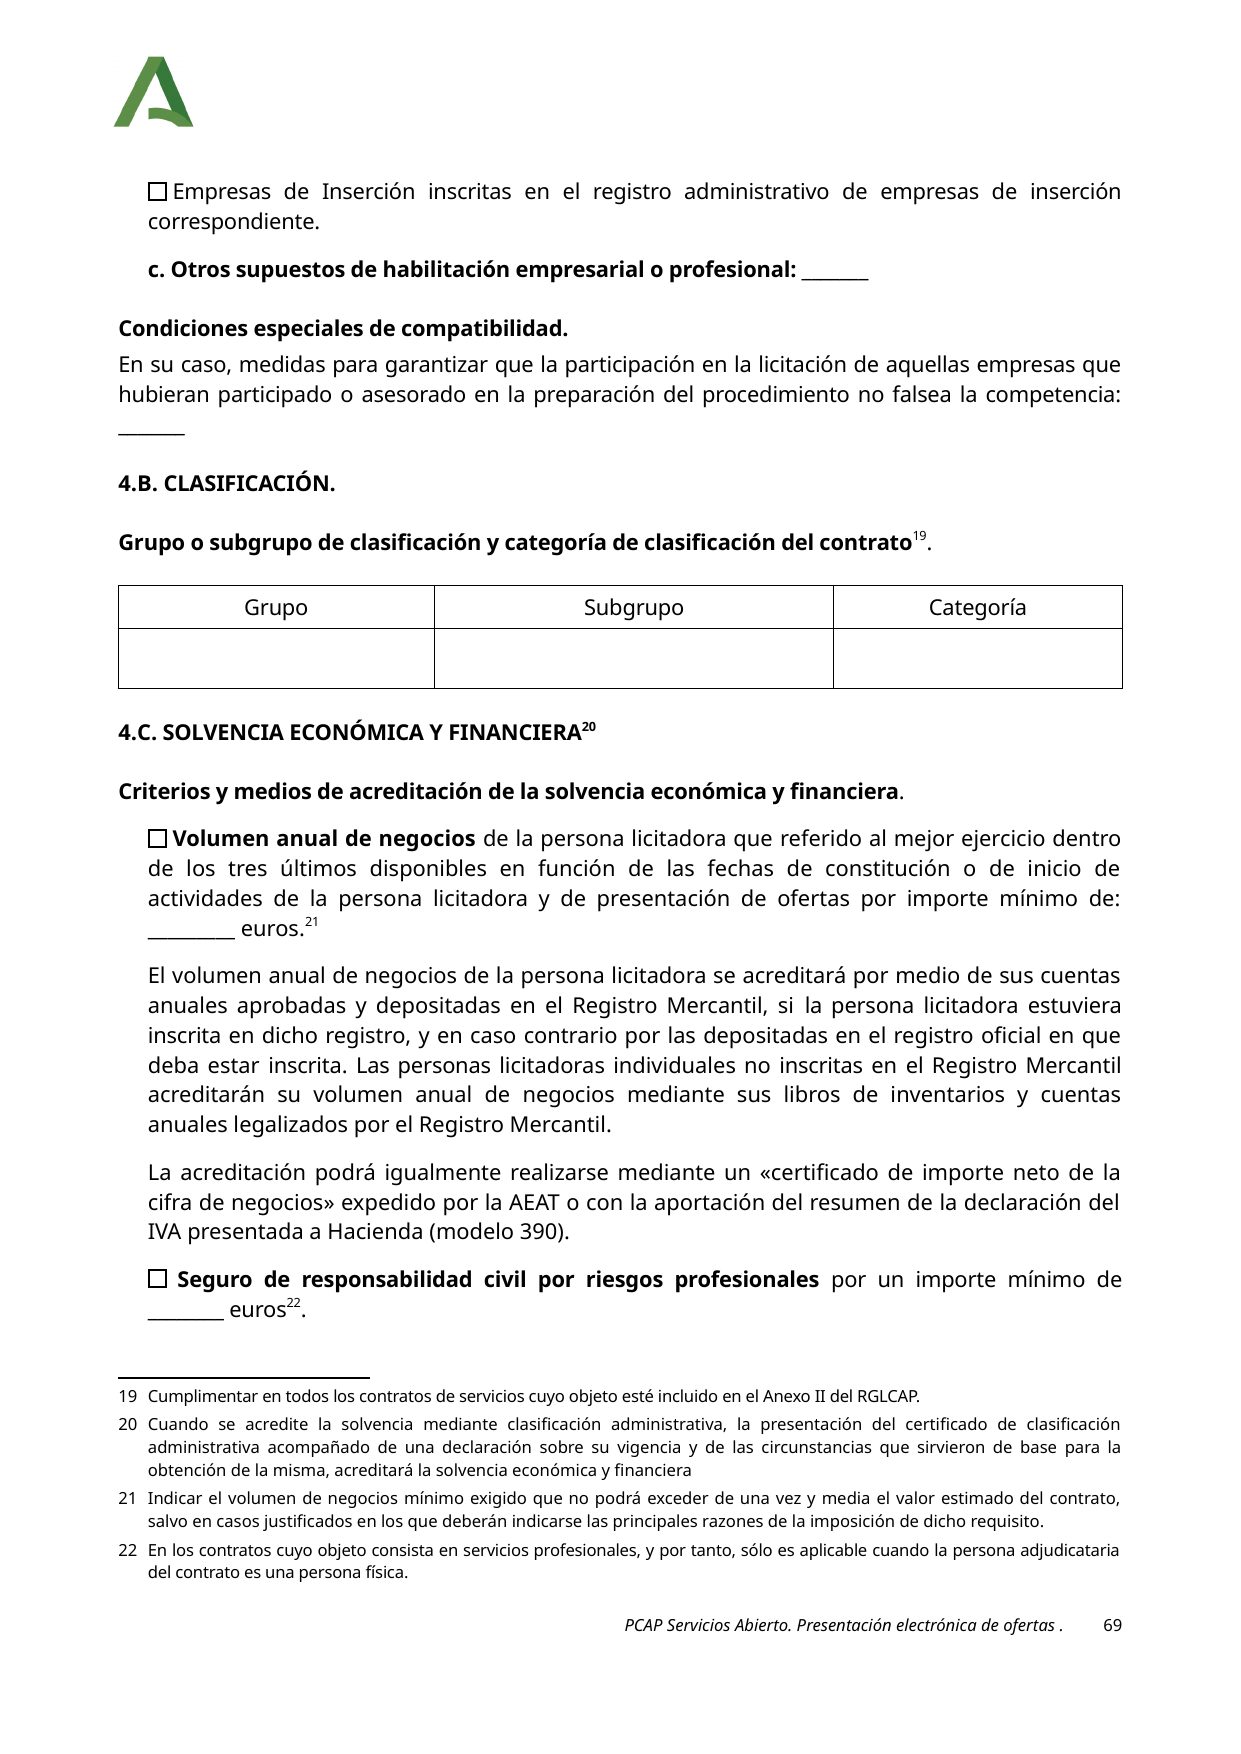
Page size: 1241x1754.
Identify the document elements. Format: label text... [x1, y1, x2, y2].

text El volumen anual de negocios de la persona licitadora se acreditará por medio de sus cuentas anuales aprobadas y depositadas en el Registro Mercantil, si la persona licitadora estuviera inscrita en dicho registro, y en caso contrario por las depositadas en el registro oficial en que deba estar inscrita. Las personas licitadoras individuales no inscritas en el Registro Mercantil acreditarán su volumen anual de negocios mediante sus libros de inventarios y cuentas anuales legalizados por el Registro Mercantil. [148, 960, 1122, 1139]
text Indicar el volumen de negocios mínimo exigido que no podrá exceder de una vez y media el valor estimado del contrato, salvo en casos justificados en los que deberán indicarse las principales razones de la imposición de dicho requisito. [118, 1487, 1122, 1532]
text En su caso, medidas para garantizar que la participación en la licitación de aquellas empresas que hubieran participado o asesorado en la preparación del procedimiento no falsea la competencia: _______ [118, 349, 1122, 438]
text Cuando se acredite la solvencia mediante clasificación administrativa, la presentación del certificado de clasificación administrativa acompañado de una declaración sobre su vigencia y de las circunstancias que sirvieron de base para la obtención de la misma, acreditará la solvencia económica y financiera [118, 1413, 1122, 1481]
table_header Categoría [834, 586, 1122, 627]
text La acreditación podrá igualmente realizarse mediante un «certificado de importe neto de la cifra de negocios» expedido por la AEAT o con la aportación del resumen de la declaración del IVA presentada a Hacienda (modelo 390). [148, 1157, 1122, 1246]
text Empresas de Inserción inscritas en el registro administrativo de empresas de inserción correspondiente. [148, 176, 1122, 236]
table_cell [834, 629, 1122, 687]
text En los contratos cuyo objeto consista en servicios profesionales, y por tanto, sólo es aplicable cuando la persona adjudicataria del contrato es una persona física. [118, 1538, 1122, 1584]
text Cumplimentar en todos los contratos de servicios cuyo objeto esté incluido en el Anexo II del RGLCAP. [118, 1384, 1122, 1407]
table_cell [435, 629, 833, 687]
table_cell [119, 629, 434, 687]
text Criterios y medios de acreditación de la solvencia económica y financiera. [118, 776, 1122, 806]
text 4.C. SOLVENCIA ECONÓMICA Y FINANCIERA [118, 717, 1122, 747]
text Grupo o subgrupo de clasificación y categoría de clasificación del contrato. [118, 527, 1122, 556]
text Condiciones especiales de compatibilidad. [118, 313, 1122, 343]
text 4.B. CLASIFICACIÓN. [118, 468, 1122, 498]
text c. Otros supuestos de habilitación empresarial o profesional: _______ [148, 254, 1122, 283]
text Volumen anual de negocios de la persona licitadora que referido al mejor ejercicio dentro de los tres últimos disponibles en función de las fechas de constitución o de inicio de actividades de la persona licitadora y de presentación de ofertas por importe mínimo de: _________ euros. [148, 823, 1122, 942]
picture [109, 52, 198, 131]
table_header Subgrupo [435, 586, 833, 627]
table_header Grupo [119, 586, 434, 627]
text Seguro de responsabilidad civil por riesgos profesionales por un importe mínimo de ________ euros. [148, 1264, 1122, 1323]
